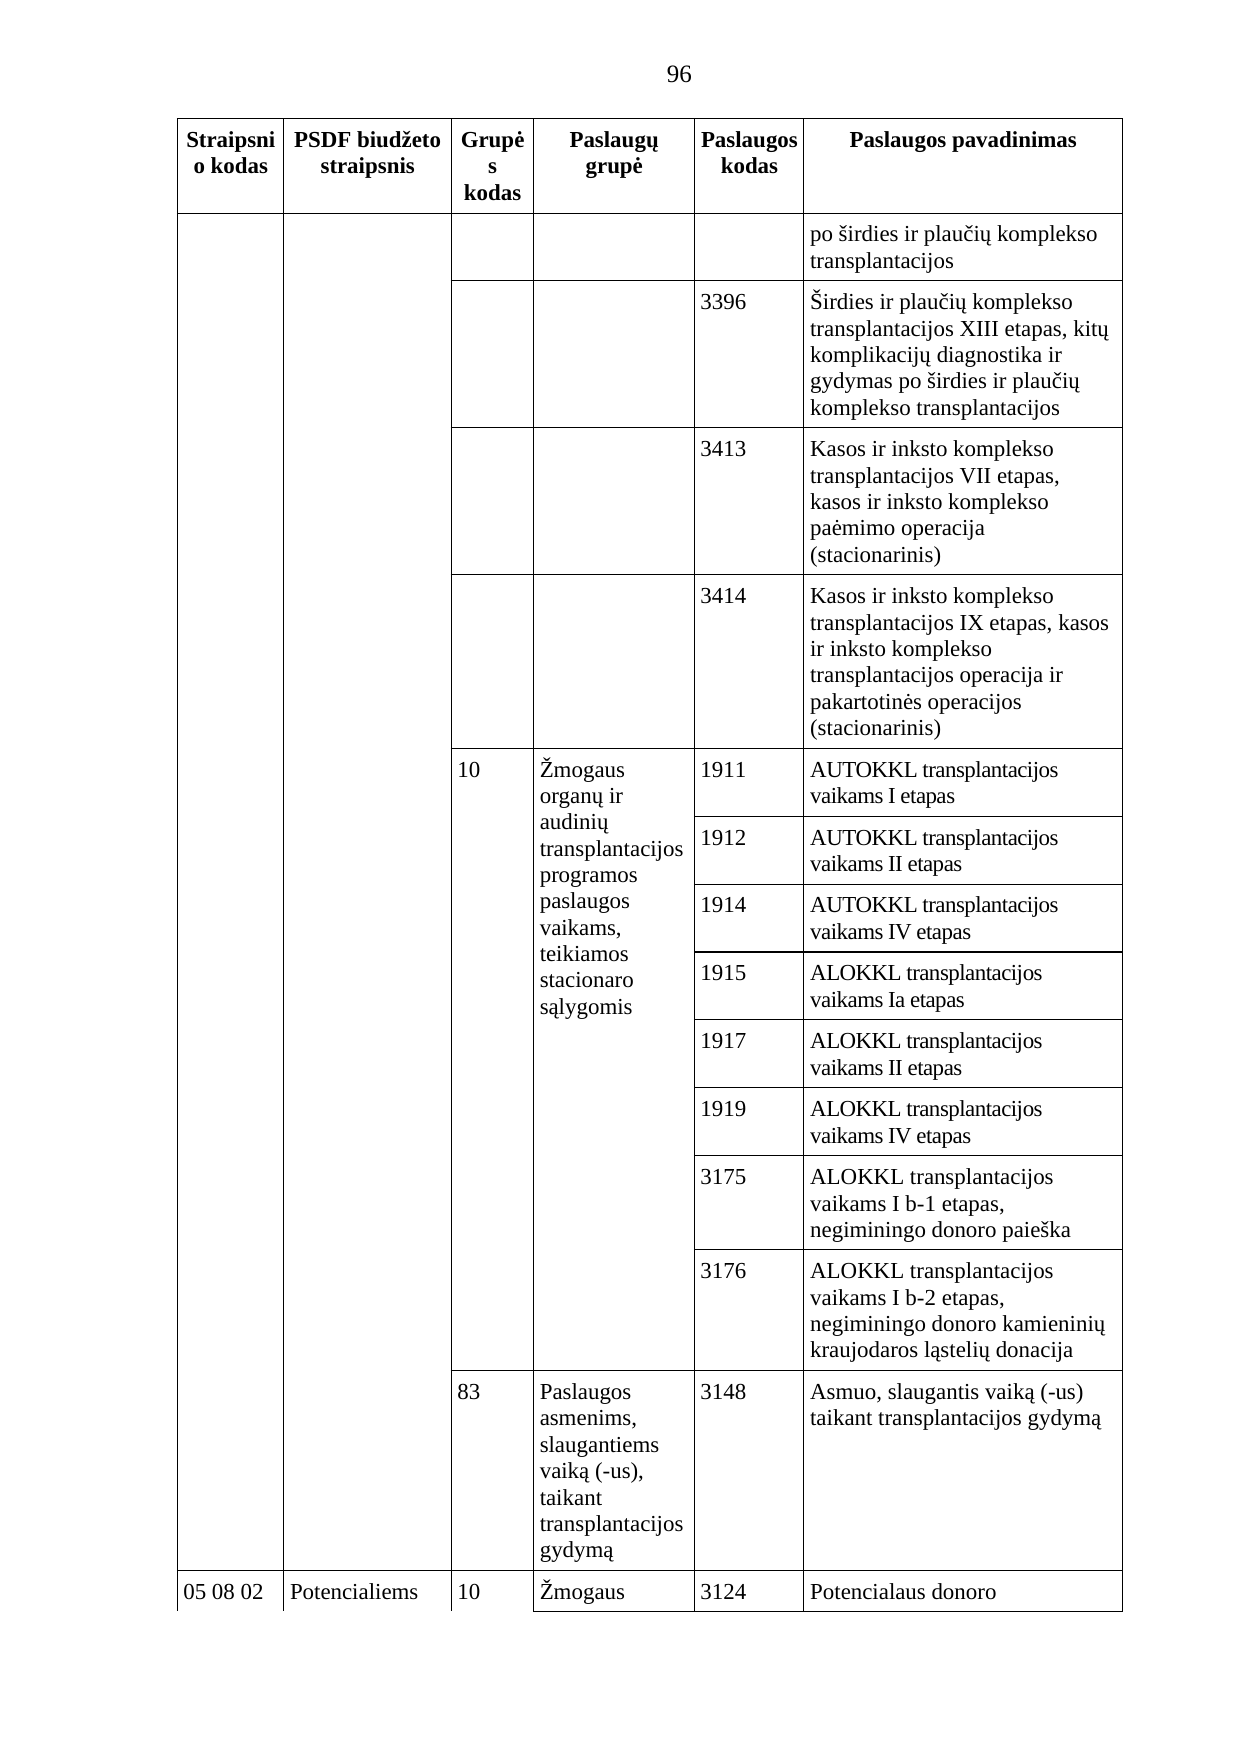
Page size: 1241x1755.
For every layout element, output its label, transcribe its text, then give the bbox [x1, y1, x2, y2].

table_cell [284, 951, 451, 1019]
table_cell Kasos ir inksto komplekso transplantacijos VII etapas, kasos ir inksto komplekso paėmimo operacija (stacionarinis) [804, 428, 1122, 574]
table_cell AUTOKKL transplantacijos vaikams IV etapas [804, 885, 1122, 951]
table_cell ALOKKL transplantacijos vaikams IV etapas [804, 1088, 1122, 1155]
table_cell [452, 214, 533, 280]
table_cell [178, 1155, 283, 1249]
table_cell [452, 1249, 533, 1370]
table_cell [534, 428, 694, 574]
table_cell Širdies ir plaučių komplekso transplantacijos XIII etapas, kitų komplikacijų diagnostika ir gydymas po širdies ir plaučių komplekso transplantacijos [804, 281, 1122, 427]
table_cell 3396 [695, 281, 803, 427]
table_cell 3175 [695, 1156, 803, 1249]
table_cell 05 08 02 [178, 1571, 283, 1611]
table_cell [452, 951, 533, 1019]
table_cell ALOKKL transplantacijos vaikams II etapas [804, 1020, 1122, 1087]
table_cell 1914 [695, 885, 803, 951]
table_cell [452, 816, 533, 883]
table_cell Paslaugos asmenims, slaugantiems vaiką (-us), taikant transplantacijos gydymą [534, 1371, 694, 1570]
table_cell [178, 1019, 283, 1087]
table_header Straipsnio kodas [178, 119, 283, 212]
table_cell [534, 575, 694, 748]
table_header Grupės kodas [452, 119, 533, 212]
table_cell Potencialiems [284, 1571, 451, 1611]
table_header PSDF biudžeto straipsnis [284, 119, 451, 212]
table_cell 3413 [695, 428, 803, 574]
table_cell [452, 884, 533, 951]
table_cell [534, 214, 694, 280]
table_cell [178, 214, 283, 280]
table_cell [178, 1087, 283, 1155]
table_cell [178, 884, 283, 951]
table_cell [284, 1249, 451, 1570]
table_cell [178, 951, 283, 1019]
table_cell [284, 1155, 451, 1249]
table_cell [695, 214, 803, 280]
table_cell po širdies ir plaučių komplekso transplantacijos [804, 214, 1122, 280]
table_cell 3124 [695, 1571, 803, 1611]
table_cell [284, 574, 451, 748]
table_cell 10 [452, 749, 533, 816]
table_cell 10 [452, 1571, 533, 1611]
table_cell [178, 280, 283, 427]
table_cell 3148 [695, 1371, 803, 1570]
table_cell Kasos ir inksto komplekso transplantacijos IX etapas, kasos ir inksto komplekso transplantacijos operacija ir pakartotinės operacijos (stacionarinis) [804, 575, 1122, 748]
table_cell 1911 [695, 749, 803, 816]
table_cell [452, 1087, 533, 1155]
table_cell Žmogaus [534, 1571, 694, 1611]
table_cell [178, 427, 283, 574]
table_cell [534, 281, 694, 427]
table_cell [452, 575, 533, 748]
table_header Paslaugos pavadinimas [804, 119, 1122, 212]
table_cell [284, 214, 451, 280]
table_cell AUTOKKL transplantacijos vaikams II etapas [804, 817, 1122, 883]
table_cell [178, 574, 283, 748]
table_cell ALOKKL transplantacijos vaikams I b-2 etapas, negiminingo donoro kamieninių kraujodaros ląstelių donacija [804, 1250, 1122, 1370]
table_cell AUTOKKL transplantacijos vaikams I etapas [804, 749, 1122, 816]
table_cell Potencialaus donoro [804, 1571, 1122, 1611]
table_cell [534, 1155, 694, 1249]
table_cell [284, 280, 451, 427]
table_cell [284, 1019, 451, 1087]
table_cell 1915 [695, 953, 803, 1019]
table_cell [452, 428, 533, 574]
table_cell [284, 816, 451, 883]
table_cell [534, 1249, 694, 1370]
table_cell [452, 281, 533, 427]
table_cell 3414 [695, 575, 803, 748]
table_cell [178, 816, 283, 883]
table_header Paslaugų grupė [534, 119, 694, 212]
table_cell [284, 1087, 451, 1155]
table_cell 1919 [695, 1088, 803, 1155]
table_cell [452, 1019, 533, 1087]
table_cell ALOKKL transplantacijos vaikams I b-1 etapas, negiminingo donoro paieška [804, 1156, 1122, 1249]
table_cell 3176 [695, 1250, 803, 1370]
table_cell [284, 748, 451, 816]
table_header Paslaugos kodas [695, 119, 803, 212]
table_cell Žmogaus organų ir audinių transplantacijos programos paslaugos vaikams, teikiamos stacionaro sąlygomis [534, 749, 694, 1155]
table_cell 83 [452, 1371, 533, 1570]
table_cell Asmuo, slaugantis vaiką (-us) taikant transplantacijos gydymą [804, 1371, 1122, 1570]
table_cell 1917 [695, 1020, 803, 1087]
table_cell [178, 1249, 283, 1570]
table_cell 1912 [695, 817, 803, 883]
table_cell [284, 427, 451, 574]
table_cell [452, 1155, 533, 1249]
table_cell [178, 748, 283, 816]
table_cell [284, 884, 451, 951]
table_cell ALOKKL transplantacijos vaikams Ia etapas [804, 953, 1122, 1019]
